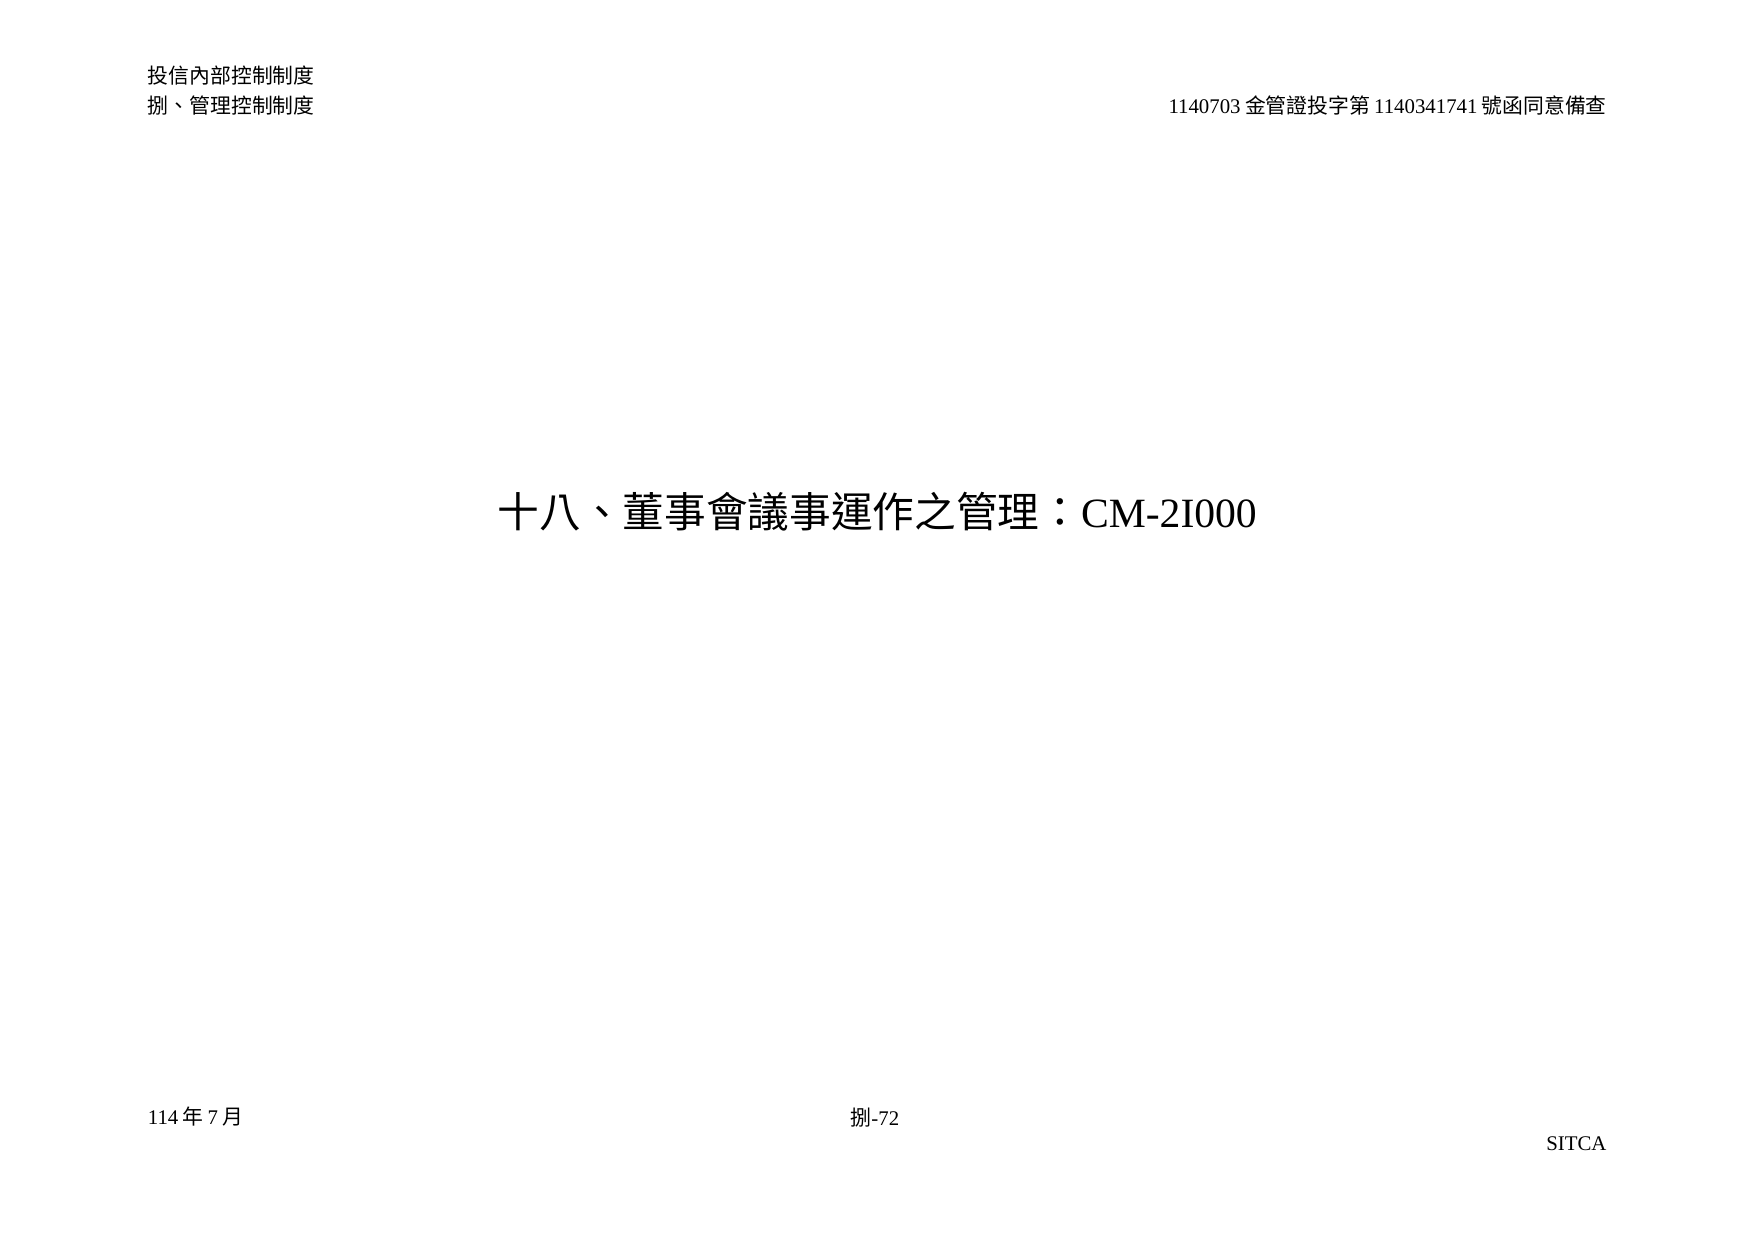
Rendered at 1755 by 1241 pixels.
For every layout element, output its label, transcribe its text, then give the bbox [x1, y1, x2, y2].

text 十八、董事會議事運作之管理：CM-2I000 [148, 468, 1606, 530]
